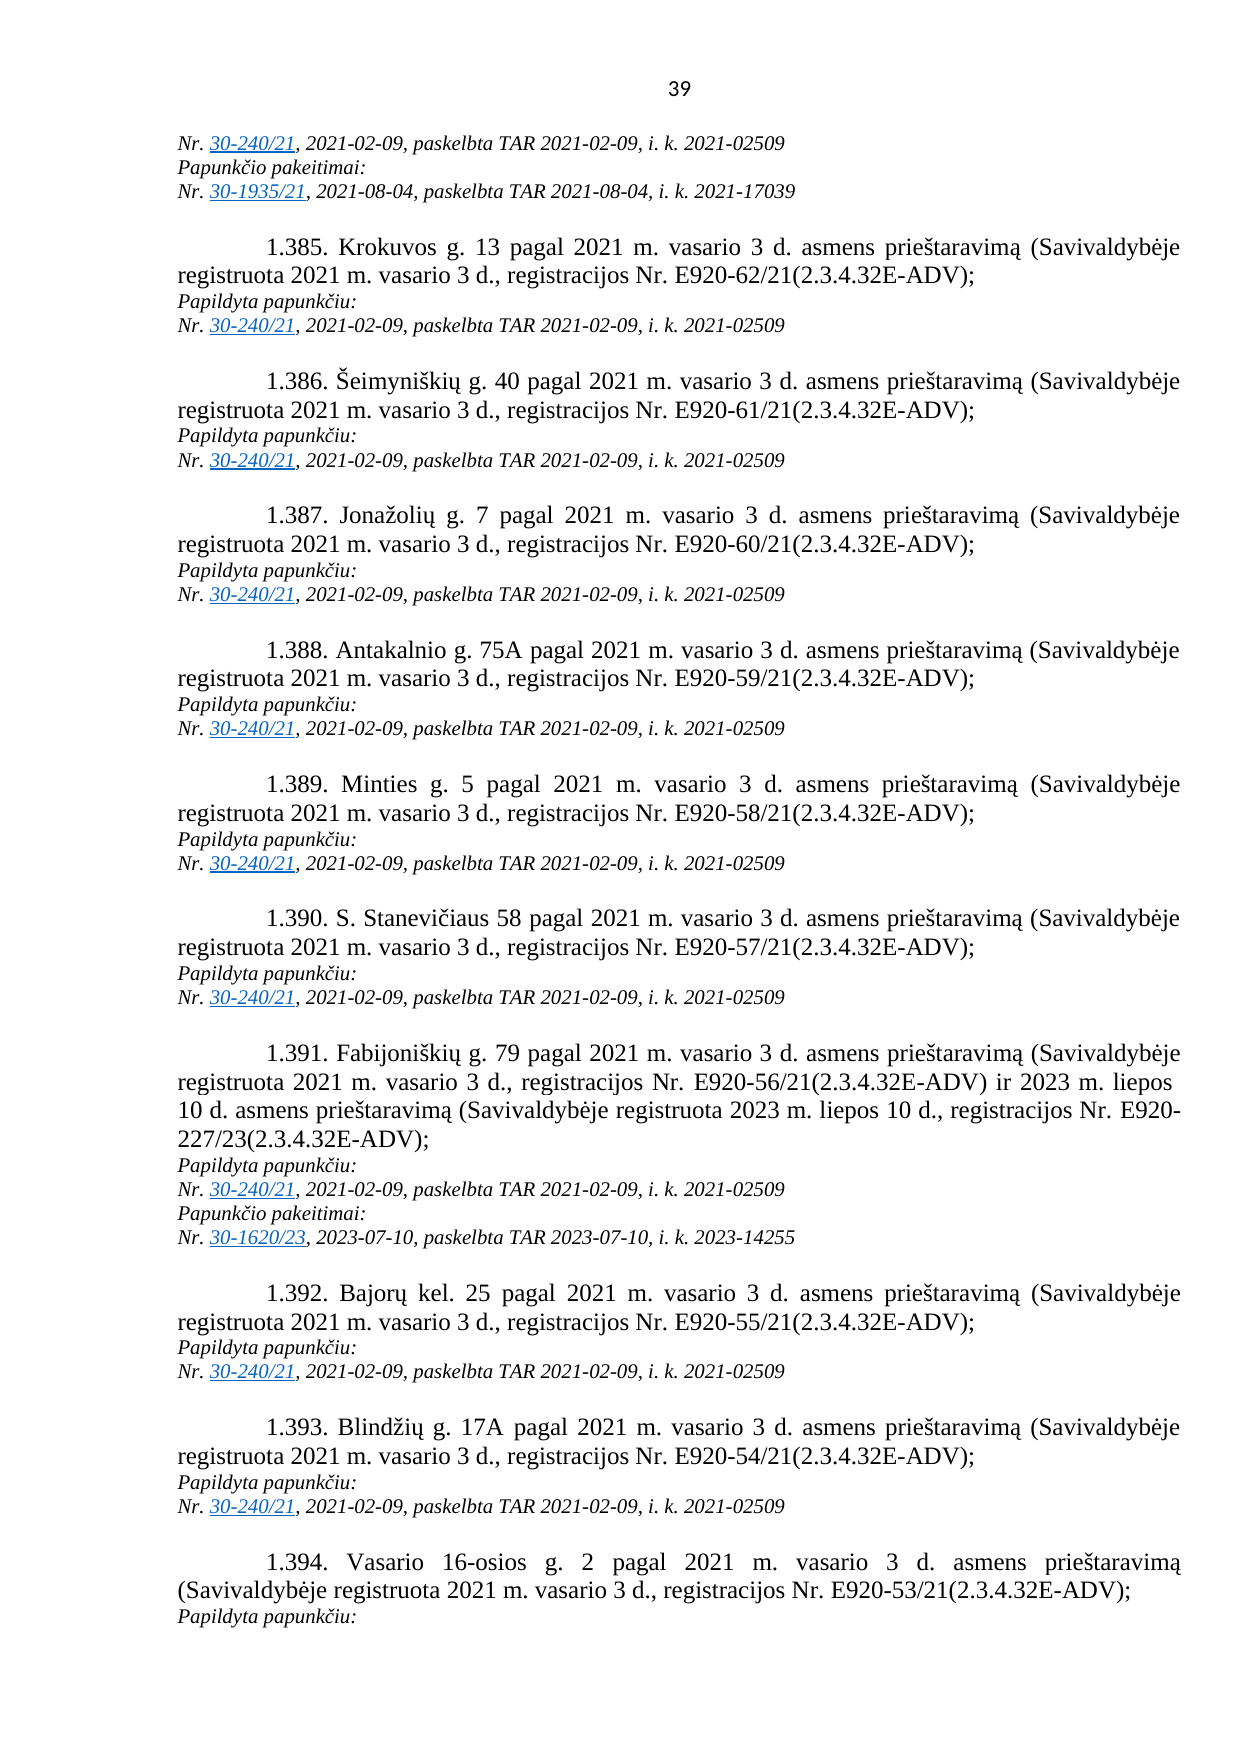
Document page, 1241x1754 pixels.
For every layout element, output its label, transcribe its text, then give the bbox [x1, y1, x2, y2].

text 1.390. S. Stanevičiaus 58 pagal 2021 m. vasario 3 d. asmens prieštaravimą (Savivaldybėje registruota 2021 m. vasario 3 d., registracijos Nr. E920-57/21(2.3.4.32E-ADV); [177, 903, 1181, 961]
text Nr. 30-1935/21, 2021-08-04, paskelbta TAR 2021-08-04, i. k. 2021-17039 [177, 179, 1181, 203]
text 1.393. Blindžių g. 17A pagal 2021 m. vasario 3 d. asmens prieštaravimą (Savivaldybėje registruota 2021 m. vasario 3 d., registracijos Nr. E920-54/21(2.3.4.32E-ADV); [177, 1412, 1181, 1470]
text Nr. 30-1620/23, 2023-07-10, paskelbta TAR 2023-07-10, i. k. 2023-14255 [177, 1225, 1181, 1249]
text Nr. 30-240/21, 2021-02-09, paskelbta TAR 2021-02-09, i. k. 2021-02509 [177, 582, 1181, 606]
text 1.387. Jonažolių g. 7 pagal 2021 m. vasario 3 d. asmens prieštaravimą (Savivaldybėje registruota 2021 m. vasario 3 d., registracijos Nr. E920-60/21(2.3.4.32E-ADV); [177, 500, 1181, 558]
text Papildyta papunkčiu: [177, 692, 1181, 716]
text Papunkčio pakeitimai: [177, 1201, 1181, 1225]
text Nr. 30-240/21, 2021-02-09, paskelbta TAR 2021-02-09, i. k. 2021-02509 [177, 716, 1181, 740]
text Nr. 30-240/21, 2021-02-09, paskelbta TAR 2021-02-09, i. k. 2021-02509 [177, 447, 1181, 472]
text 1.391. Fabijoniškių g. 79 pagal 2021 m. vasario 3 d. asmens prieštaravimą (Savivaldybėje registruota 2021 m. vasario 3 d., registracijos Nr. E920-56/21(2.3.4.32E-ADV) ir 2023 m. liepos 10 d. asmens prieštaravimą (Savivaldybėje registruota 2023 m. liepos 10 d., registracijos Nr. E920-227/23(2.3.4.32E-ADV); [177, 1038, 1181, 1153]
text Papildyta papunkčiu: [177, 827, 1181, 851]
text 1.388. Antakalnio g. 75A pagal 2021 m. vasario 3 d. asmens prieštaravimą (Savivaldybėje registruota 2021 m. vasario 3 d., registracijos Nr. E920-59/21(2.3.4.32E-ADV); [177, 635, 1181, 692]
text Nr. 30-240/21, 2021-02-09, paskelbta TAR 2021-02-09, i. k. 2021-02509 [177, 1359, 1181, 1383]
text Nr. 30-240/21, 2021-02-09, paskelbta TAR 2021-02-09, i. k. 2021-02509 [177, 131, 1181, 155]
text 1.394. Vasario 16-osios g. 2 pagal 2021 m. vasario 3 d. asmens prieštaravimą (Savivaldybėje registruota 2021 m. vasario 3 d., registracijos Nr. E920-53/21(2.3.4.32E-ADV); [177, 1547, 1181, 1604]
text Papildyta papunkčiu: [177, 423, 1181, 447]
text 1.386. Šeimyniškių g. 40 pagal 2021 m. vasario 3 d. asmens prieštaravimą (Savivaldybėje registruota 2021 m. vasario 3 d., registracijos Nr. E920-61/21(2.3.4.32E-ADV); [177, 366, 1181, 423]
text Papildyta papunkčiu: [177, 289, 1181, 313]
text Papildyta papunkčiu: [177, 558, 1181, 582]
text Nr. 30-240/21, 2021-02-09, paskelbta TAR 2021-02-09, i. k. 2021-02509 [177, 313, 1181, 337]
text Papildyta papunkčiu: [177, 1470, 1181, 1494]
text Papildyta papunkčiu: [177, 1153, 1181, 1177]
text Nr. 30-240/21, 2021-02-09, paskelbta TAR 2021-02-09, i. k. 2021-02509 [177, 985, 1181, 1009]
text 1.389. Minties g. 5 pagal 2021 m. vasario 3 d. asmens prieštaravimą (Savivaldybėje registruota 2021 m. vasario 3 d., registracijos Nr. E920-58/21(2.3.4.32E-ADV); [177, 769, 1181, 827]
text Nr. 30-240/21, 2021-02-09, paskelbta TAR 2021-02-09, i. k. 2021-02509 [177, 851, 1181, 875]
text Papildyta papunkčiu: [177, 961, 1181, 985]
text Papildyta papunkčiu: [177, 1335, 1181, 1359]
text 1.385. Krokuvos g. 13 pagal 2021 m. vasario 3 d. asmens prieštaravimą (Savivaldybėje registruota 2021 m. vasario 3 d., registracijos Nr. E920-62/21(2.3.4.32E-ADV); [177, 232, 1181, 289]
text Nr. 30-240/21, 2021-02-09, paskelbta TAR 2021-02-09, i. k. 2021-02509 [177, 1494, 1181, 1518]
text Papunkčio pakeitimai: [177, 155, 1181, 179]
text Papildyta papunkčiu: [177, 1604, 1181, 1628]
text 1.392. Bajorų kel. 25 pagal 2021 m. vasario 3 d. asmens prieštaravimą (Savivaldybėje registruota 2021 m. vasario 3 d., registracijos Nr. E920-55/21(2.3.4.32E-ADV); [177, 1278, 1181, 1335]
text Nr. 30-240/21, 2021-02-09, paskelbta TAR 2021-02-09, i. k. 2021-02509 [177, 1177, 1181, 1201]
